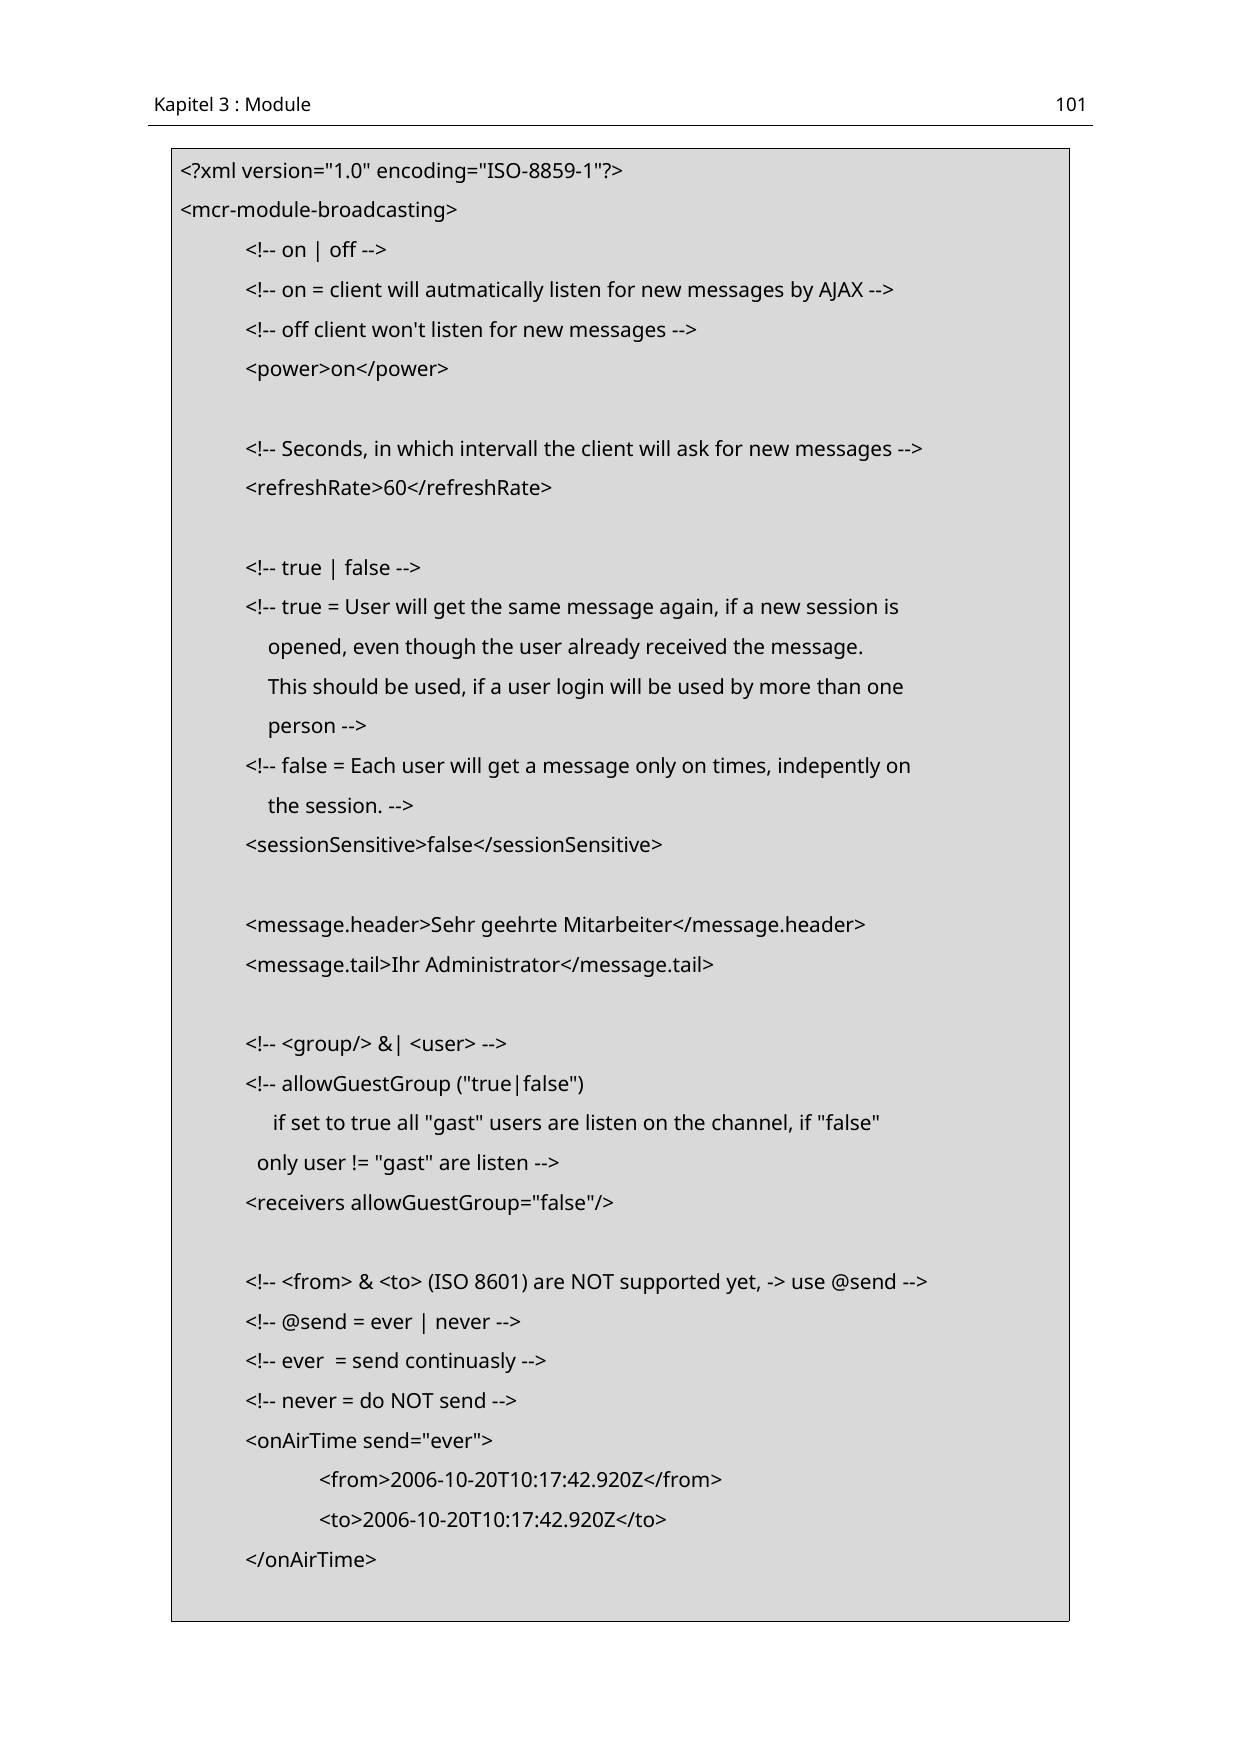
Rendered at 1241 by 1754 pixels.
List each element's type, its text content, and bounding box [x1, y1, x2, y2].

text only user != "gast" are listen --> [172, 1140, 1069, 1176]
text the session. --> [172, 783, 1069, 819]
text person --> [172, 703, 1069, 740]
text <!-- false = Each user will get a message only on times, indepently on [172, 743, 1069, 779]
text <sessionSensitive>false</sessionSensitive> [172, 822, 1069, 859]
text <message.tail>Ihr Administrator</message.tail> [172, 941, 1069, 978]
text <from>2006-10-20T10:17:42.920Z</from> [172, 1457, 1069, 1494]
text <!-- on | off --> [172, 227, 1069, 263]
text <!-- <group/> &| <user> --> [172, 1021, 1069, 1057]
text <refreshRate>60</refreshRate> [172, 465, 1069, 502]
text <!-- true = User will get the same message again, if a new session is [172, 584, 1069, 621]
text <!-- true | false --> [172, 544, 1069, 581]
text <receivers allowGuestGroup="false"/> [172, 1179, 1069, 1216]
text <!-- Seconds, in which intervall the client will ask for new messages --> [172, 425, 1069, 462]
text <!-- @send = ever | never --> [172, 1298, 1069, 1335]
text <!-- ever = send continuasly --> [172, 1338, 1069, 1375]
text <onAirTime send="ever"> [172, 1418, 1069, 1454]
text if set to true all "gast" users are listen on the channel, if "false" [172, 1100, 1069, 1137]
text <!-- on = client will autmatically listen for new messages by AJAX --> [172, 267, 1069, 303]
text <!-- <from> & <to> (ISO 8601) are NOT supported yet, -> use @send --> [172, 1259, 1069, 1295]
text <!-- off client won't listen for new messages --> [172, 306, 1069, 343]
text <!-- never = do NOT send --> [172, 1378, 1069, 1414]
text </onAirTime> [172, 1537, 1069, 1573]
text <mcr-module-broadcasting> [172, 187, 1069, 224]
text <message.header>Sehr geehrte Mitarbeiter</message.header> [172, 902, 1069, 938]
text <!-- allowGuestGroup ("true|false") [172, 1060, 1069, 1097]
text This should be used, if a user login will be used by more than one [172, 663, 1069, 700]
text <to>2006-10-20T10:17:42.920Z</to> [172, 1497, 1069, 1533]
text opened, even though the user already received the message. [172, 624, 1069, 660]
text <?xml version="1.0" encoding="ISO-8859-1"?> [172, 149, 1069, 184]
text <power>on</power> [172, 346, 1069, 383]
